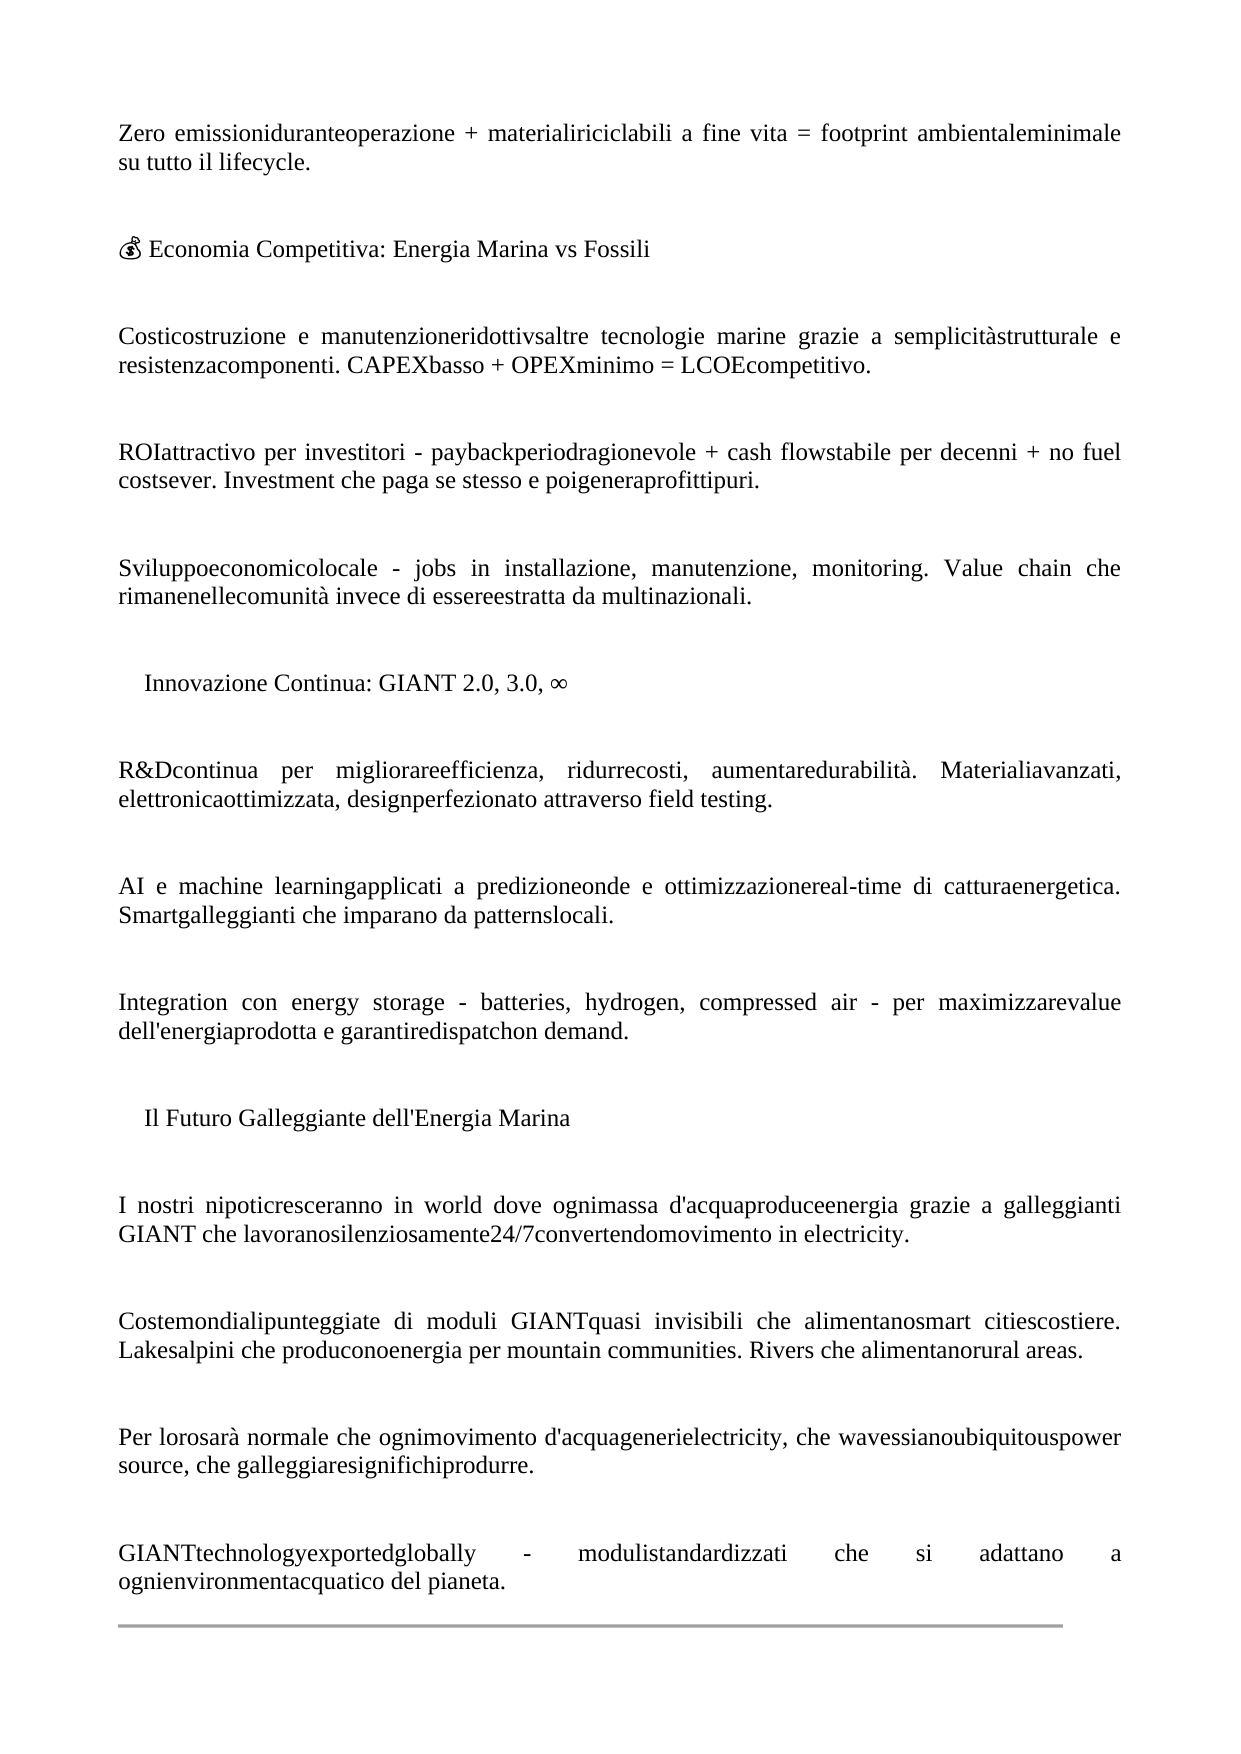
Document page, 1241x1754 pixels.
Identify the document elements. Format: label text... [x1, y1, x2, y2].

text Costemondialipunteggiate di moduli GIANTquasi invisibili che alimentanosmart citiescostiere. Lakesalpini che produconoenergia per mountain communities. Rivers che alimentanorural areas. [118, 1306, 1122, 1363]
text Zero emissioniduranteoperazione + materialiriciclabili a fine vita = footprint ambientaleminimale su tutto il lifecycle. [118, 118, 1122, 176]
text ROIattractivo per investitori - paybackperiodragionevole + cash flowstabile per decenni + no fuel costsever. Investment che paga se stesso e poigeneraprofittipuri. [118, 437, 1122, 494]
text AI e machine learningapplicati a predizioneonde e ottimizzazionereal-time di catturaenergetica. Smartgalleggianti che imparano da patternslocali. [118, 871, 1122, 929]
text GIANTtechnologyexportedglobally - modulistandardizzati che si adattano a ognienvironmentacquatico del pianeta. [118, 1538, 1122, 1595]
text Per lorosarà normale che ognimovimento d'acquagenerielectricity, che wavessianoubiquitouspower source, che galleggiaresignifichiprodurre. [118, 1422, 1122, 1479]
text Costicostruzione e manutenzioneridottivsaltre tecnologie marine grazie a semplicitàstrutturale e resistenzacomponenti. CAPEXbasso + OPEXminimo = LCOEcompetitivo. [118, 321, 1122, 378]
subtitle 💰 Economia Competitiva: Energia Marina vs Fossili [118, 234, 1122, 263]
text R&Dcontinua per migliorareefficienza, ridurrecosti, aumentaredurabilità. Materialiavanzati, elettronicaottimizzata, designperfezionato attraverso field testing. [118, 756, 1122, 813]
text I nostri nipoticresceranno in world dove ognimassa d'acquaproduceenergia grazie a galleggianti GIANT che lavoranosilenziosamente24/7convertendomovimento in electricity. [118, 1190, 1122, 1248]
subtitle 🚀 Il Futuro Galleggiante dell'Energia Marina [118, 1103, 1122, 1132]
text Sviluppoeconomicolocale - jobs in installazione, manutenzione, monitoring. Value chain che rimanenellecomunità invece di essereestratta da multinazionali. [118, 553, 1122, 610]
text Integration con energy storage - batteries, hydrogen, compressed air - per maximizzarevalue dell'energiaprodotta e garantiredispatchon demand. [118, 987, 1122, 1045]
subtitle 🔬 Innovazione Continua: GIANT 2.0, 3.0, ∞ [118, 668, 1122, 697]
